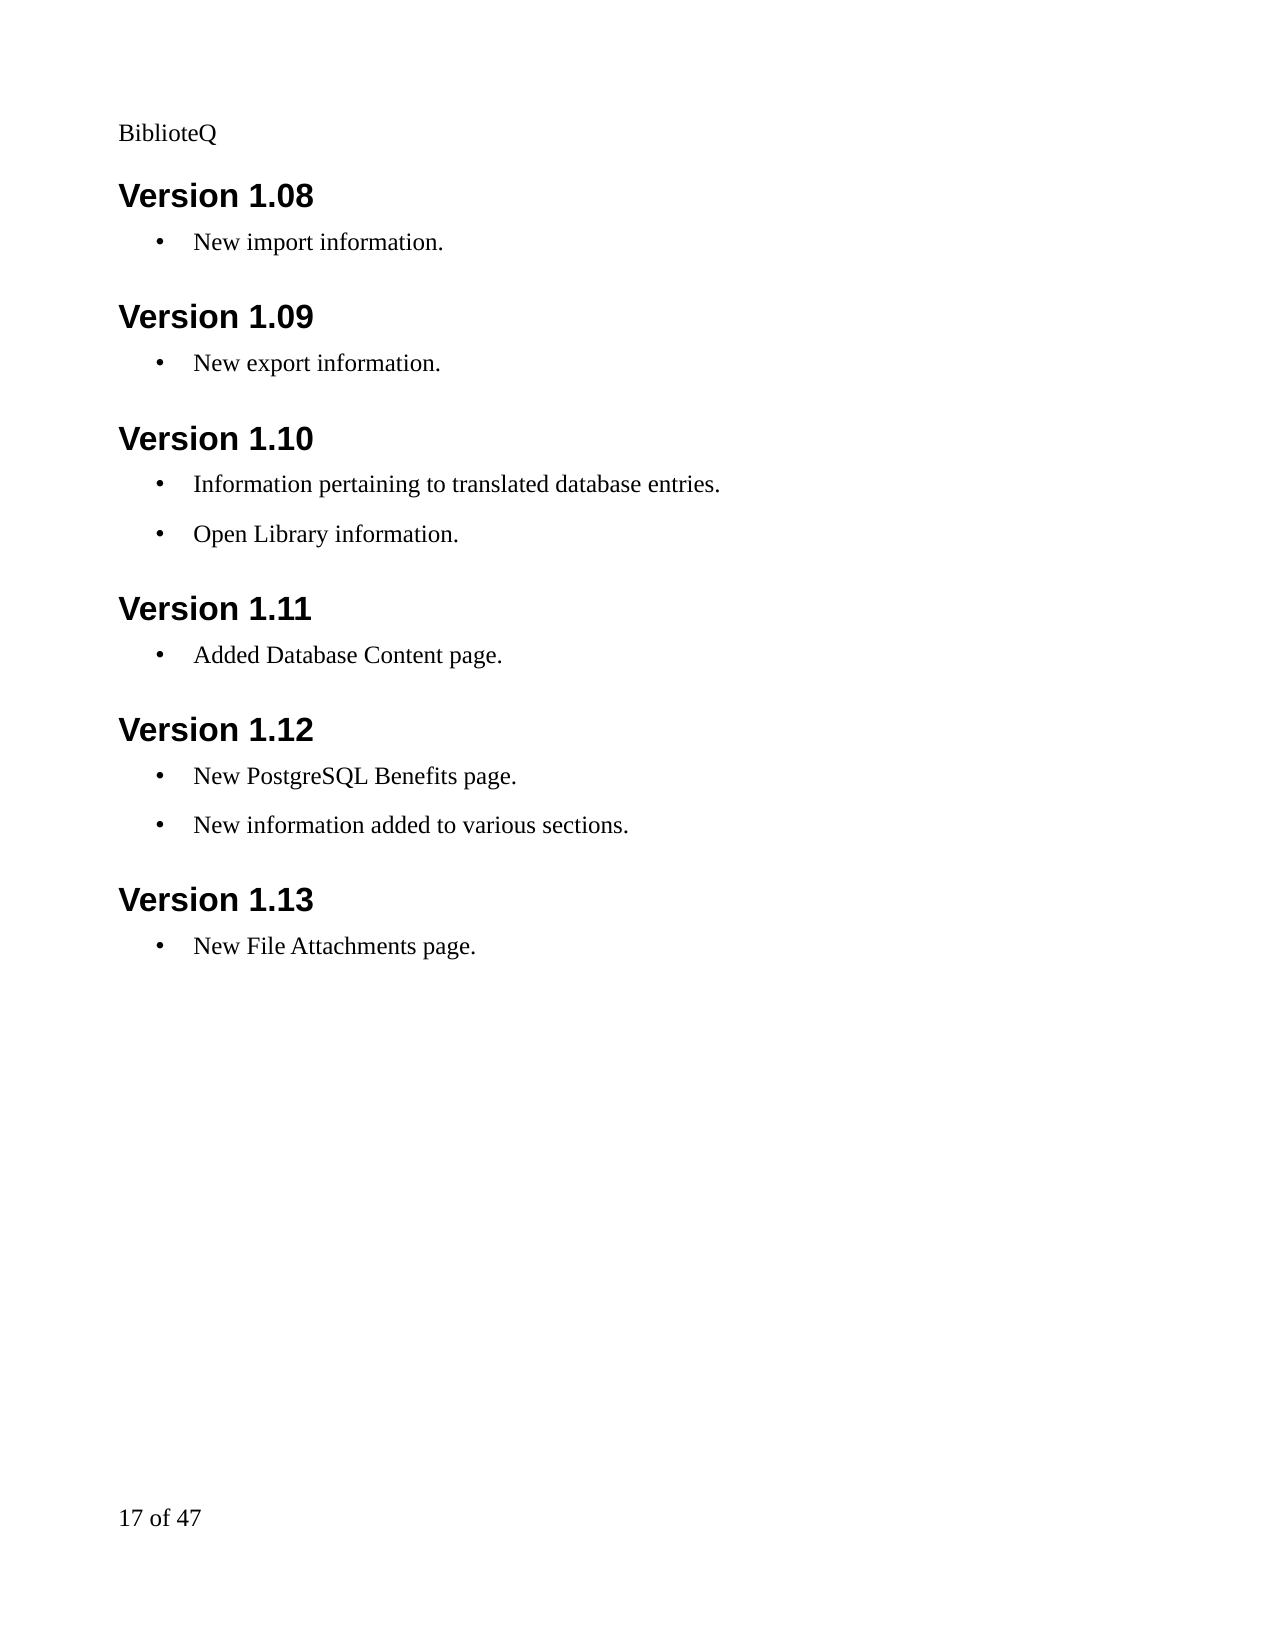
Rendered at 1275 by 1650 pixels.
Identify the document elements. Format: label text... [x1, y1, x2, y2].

list New import information. [156, 227, 1157, 256]
list New information added to various sections. [156, 810, 1157, 838]
subtitle Version 1.12 [118, 709, 1157, 748]
list Information pertaining to translated database entries. [156, 469, 1157, 498]
list New export information. [156, 348, 1157, 377]
list Open Library information. [156, 519, 1157, 547]
list New PostgreSQL Benefits page. [156, 761, 1157, 789]
subtitle Version 1.13 [118, 880, 1157, 918]
list Added Database Content page. [156, 640, 1157, 668]
subtitle Version 1.10 [118, 418, 1157, 457]
subtitle Version 1.08 [118, 176, 1157, 215]
list New File Attachments page. [156, 931, 1157, 959]
subtitle Version 1.09 [118, 297, 1157, 336]
subtitle Version 1.11 [118, 588, 1157, 627]
